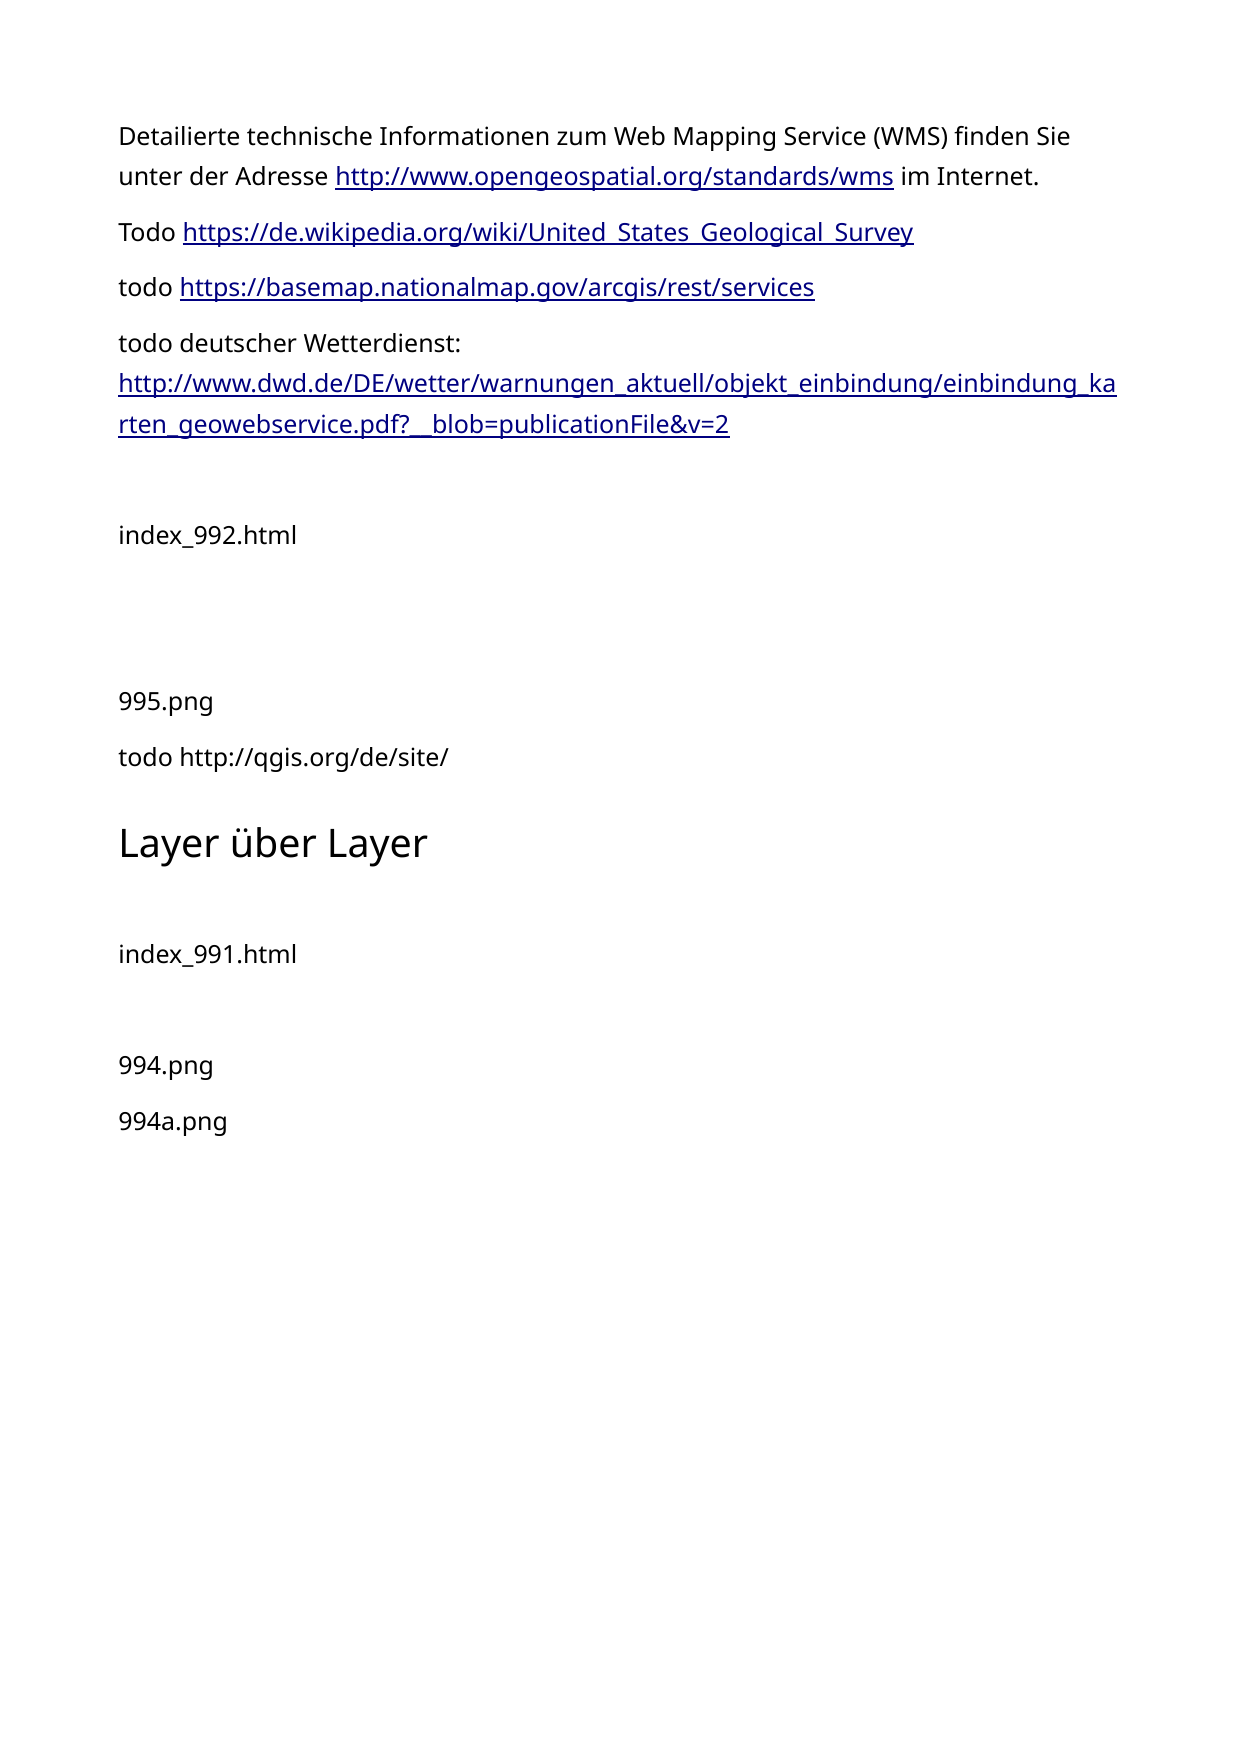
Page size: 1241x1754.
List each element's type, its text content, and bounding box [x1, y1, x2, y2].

text 994a.png [118, 1103, 1122, 1137]
text index_991.html [118, 937, 1122, 971]
text todo http://qgis.org/de/site/ [118, 739, 1122, 773]
text Detailierte technische Informationen zum Web Mapping Service (WMS) finden Sie unter der Adresse http://www.opengeospatial.org/standards/wms im Internet. [118, 118, 1122, 193]
text 995.png [118, 684, 1122, 718]
text todo deutscher Wetterdienst: http://www.dwd.de/DE/wetter/warnungen_aktuell/objekt_einbindung/einbindung_karten_geowebservice.pdf?__blob=publicationFile&v=2 [118, 325, 1122, 441]
text Todo https://de.wikipedia.org/wiki/United_States_Geological_Survey [118, 214, 1122, 248]
text 994.png [118, 1048, 1122, 1082]
subtitle Layer über Layer [118, 816, 1122, 869]
text index_992.html [118, 518, 1122, 552]
text todo https://basemap.nationalmap.gov/arcgis/rest/services [118, 270, 1122, 304]
